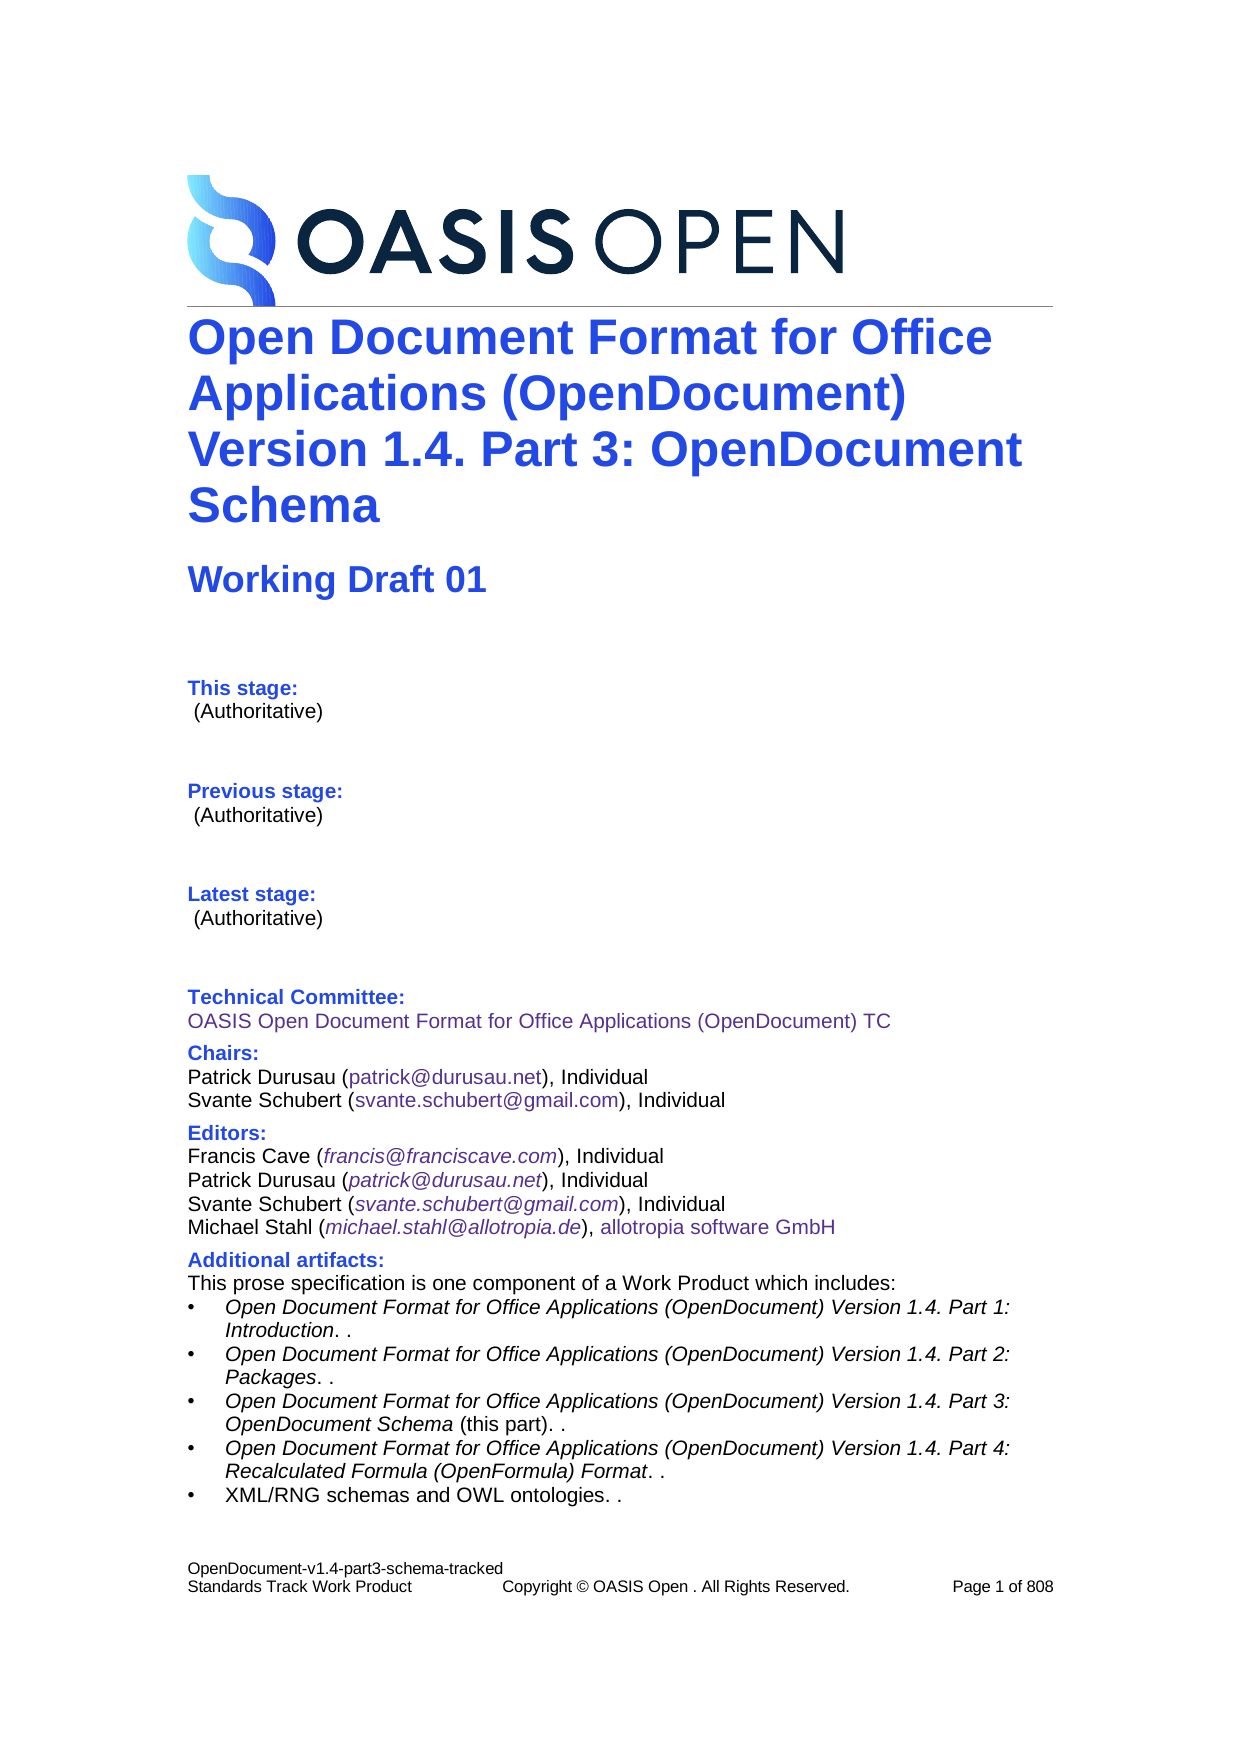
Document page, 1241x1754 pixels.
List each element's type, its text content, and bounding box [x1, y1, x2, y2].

title Francis Cave (francis@franciscave.com), Individual [187, 1145, 1053, 1168]
title (Authoritative) [187, 906, 1053, 930]
title Additional artifacts: [187, 1248, 1053, 1272]
title Technical Committee: [187, 986, 1053, 1009]
title (Authoritative) [187, 803, 1053, 827]
title Svante Schubert (svante.schubert@gmail.com), Individual [187, 1192, 1053, 1216]
subtitle Working Draft 01 [187, 555, 1053, 642]
title Svante Schubert (svante.schubert@gmail.com), Individual [187, 1089, 1053, 1112]
list Open Document Format for Office Applications (OpenDocument) Version 1.4. Part 4: Recalculated Formula (OpenFormula) Format. . [187, 1436, 1053, 1483]
list XML/RNG schemas and OWL ontologies. . [187, 1483, 1053, 1507]
title Chairs: [187, 1042, 1053, 1065]
title Michael Stahl (michael.stahl@allotropia.de), allotropia software GmbH [187, 1216, 1053, 1239]
title Previous stage: [187, 779, 1053, 803]
title This prose specification is one component of a Work Product which includes: [187, 1272, 1053, 1295]
title Open Document Format for Office Applications (OpenDocument) Version 1.4. Part 3: OpenDocument Schema [187, 307, 1053, 533]
title OASIS Open Document Format for Office Applications (OpenDocument) TC [187, 1009, 1053, 1033]
title Patrick Durusau (patrick@durusau.net), Individual [187, 1168, 1053, 1192]
title Latest stage: [187, 883, 1053, 906]
title Patrick Durusau (patrick@durusau.net), Individual [187, 1065, 1053, 1089]
list Open Document Format for Office Applications (OpenDocument) Version 1.4. Part 1: Introduction. . [187, 1295, 1053, 1342]
list Open Document Format for Office Applications (OpenDocument) Version 1.4. Part 2: Packages. . [187, 1342, 1053, 1389]
title This stage: [187, 676, 1053, 700]
title (Authoritative) [187, 700, 1053, 723]
list Open Document Format for Office Applications (OpenDocument) Version 1.4. Part 3: OpenDocument Schema (this part). . [187, 1389, 1053, 1436]
title Editors: [187, 1121, 1053, 1145]
